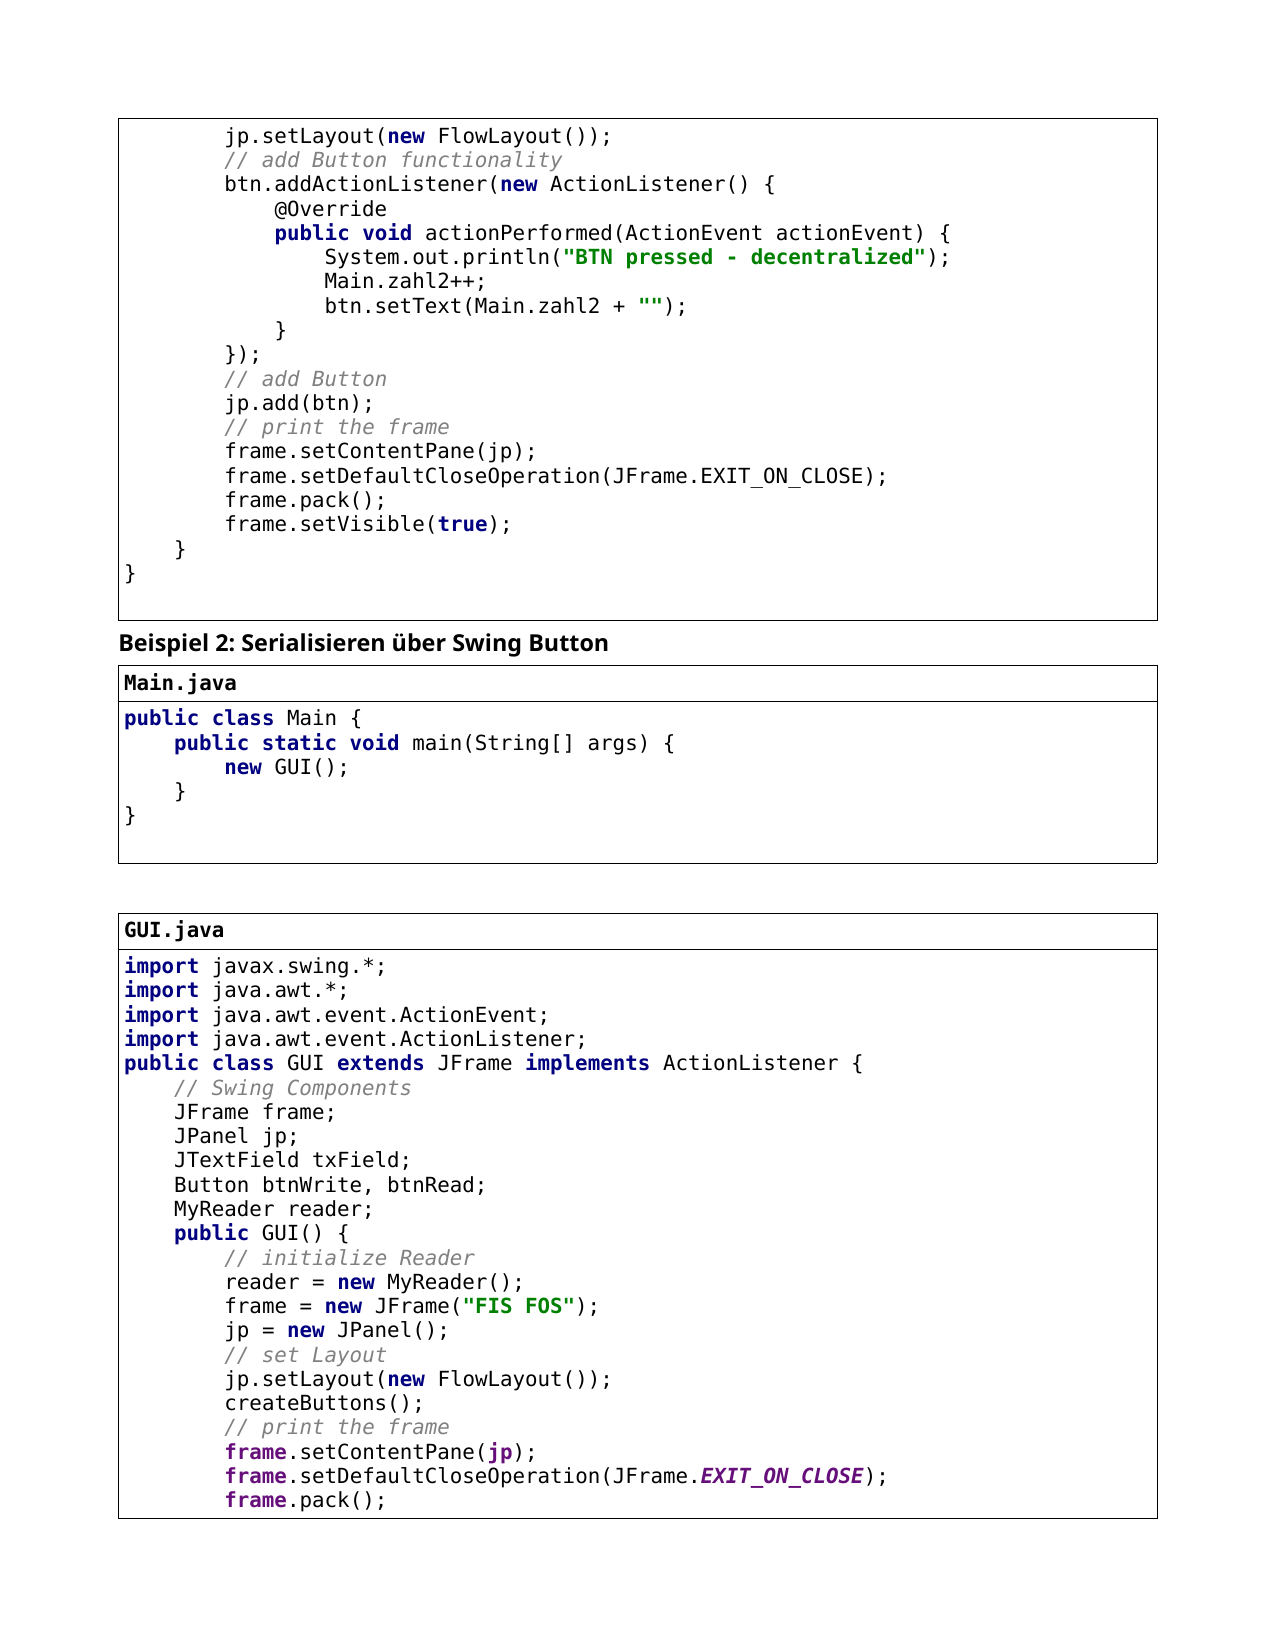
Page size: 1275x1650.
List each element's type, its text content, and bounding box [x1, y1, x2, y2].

table_header GUI.java [119, 914, 1157, 948]
subtitle Beispiel 2: Serialisieren über Swing Button [118, 627, 1157, 658]
table_cell public class Main { public static void main(String[] args) { new GUI(); } } [119, 702, 1157, 863]
table_cell jp.setLayout(new FlowLayout()); // add Button functionality btn.addActionListener(new ActionListener() { @Override public void actionPerformed(ActionEvent actionEvent) { System.out.println("BTN pressed - decentralized"); Main.zahl2++; btn.setText(Main.zahl2 + ""); } }); // add Button jp.add(btn); // print the frame frame.setContentPane(jp); frame.setDefaultCloseOperation(JFrame.EXIT_ON_CLOSE); frame.pack(); frame.setVisible(true); } } [119, 119, 1157, 620]
table_header Main.java [119, 666, 1157, 701]
table_cell import javax.swing.*; import java.awt.*; import java.awt.event.ActionEvent; import java.awt.event.ActionListener; public class GUI extends JFrame implements ActionListener { // Swing Components JFrame frame; JPanel jp; JTextField txField; Button btnWrite, btnRead; MyReader reader; public GUI() { // initialize Reader reader = new MyReader(); frame = new JFrame("FIS FOS"); jp = new JPanel(); // set Layout jp.setLayout(new FlowLayout()); createButtons(); // print the frame frame.setContentPane(jp); frame.setDefaultCloseOperation(JFrame.EXIT_ON_CLOSE); frame.pack(); [119, 950, 1157, 1518]
